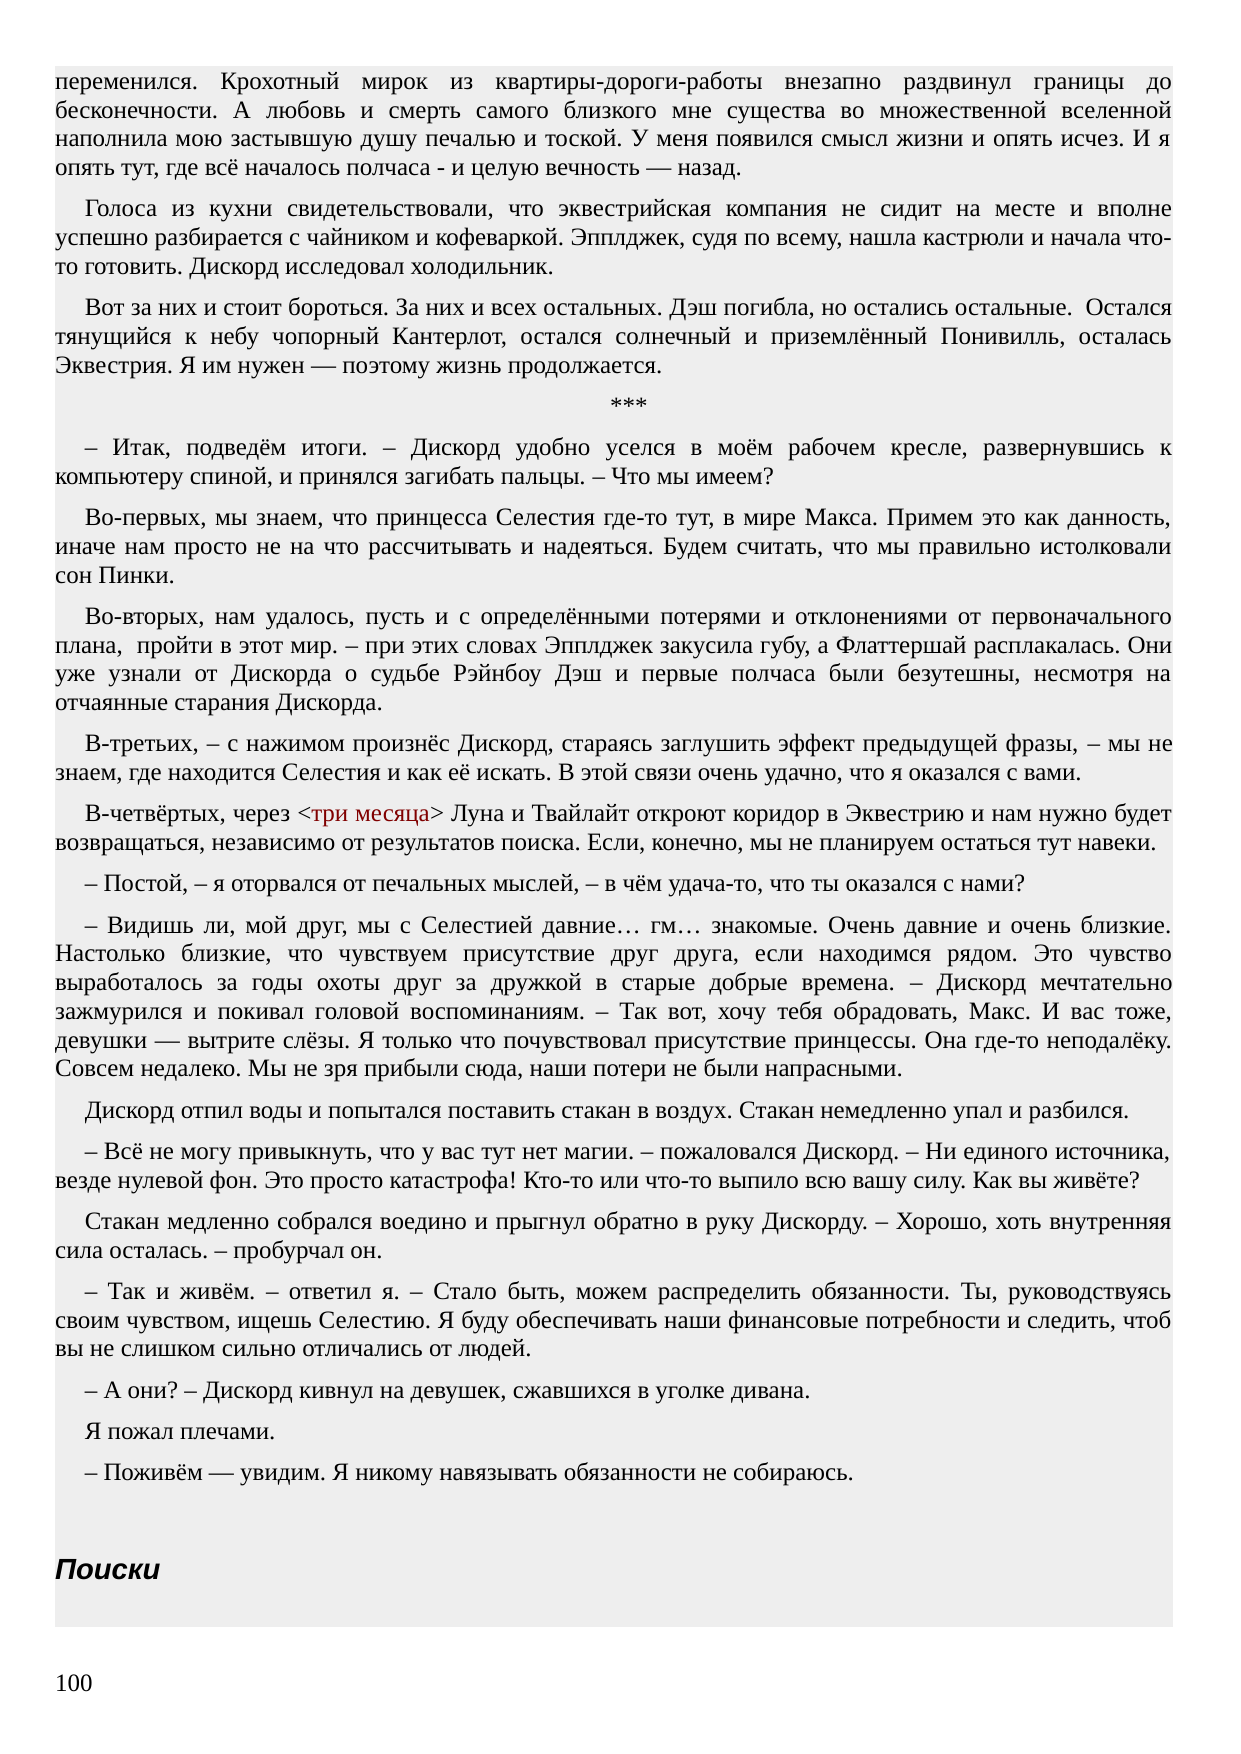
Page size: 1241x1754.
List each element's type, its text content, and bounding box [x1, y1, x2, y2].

text – Итак, подведём итоги. – Дискорд удобно уселся в моём рабочем кресле, развернувшись к компьютеру спиной, и принялся загибать пальцы. – Что мы имеем? [55, 432, 1173, 490]
text В-третьих, – с нажимом произнёс Дискорд, стараясь заглушить эффект предыдущей фразы, – мы не знаем, где находится Селестия и как её искать. В этой связи очень удачно, что я оказался с вами. [55, 728, 1173, 786]
subtitle Поиски [55, 1552, 1173, 1586]
text *** [55, 391, 1173, 420]
text Во-вторых, нам удалось, пусть и с определёнными потерями и отклонениями от первоначального плана, пройти в этот мир. – при этих словах Эпплджек закусила губу, а Флаттершай расплакалась. Они уже узнали от Дискорда о судьбе Рэйнбоу Дэш и первые полчаса были безутешны, несмотря на отчаянные старания Дискорда. [55, 601, 1173, 716]
text Вот за них и стоит бороться. За них и всех остальных. Дэш погибла, но остались остальные. Остался тянущийся к небу чопорный Кантерлот, остался солнечный и приземлённый Понивилль, осталась Эквестрия. Я им нужен — поэтому жизнь продолжается. [55, 292, 1173, 378]
text – А они? – Дискорд кивнул на девушек, сжавшихся в уголке дивана. [55, 1375, 1173, 1403]
text Стакан медленно собрался воедино и прыгнул обратно в руку Дискорду. – Хорошо, хоть внутренняя сила осталась. – пробурчал он. [55, 1206, 1173, 1263]
text Во-первых, мы знаем, что принцесса Селестия где-то тут, в мире Макса. Примем это как данность, иначе нам просто не на что рассчитывать и надеяться. Будем считать, что мы правильно истолковали сон Пинки. [55, 502, 1173, 588]
text Голоса из кухни свидетельствовали, что эквестрийская компания не сидит на месте и вполне успешно разбирается с чайником и кофеваркой. Эпплджек, судя по всему, нашла кастрюли и начала что-то готовить. Дискорд исследовал холодильник. [55, 193, 1173, 280]
text Я пожал плечами. [55, 1416, 1173, 1445]
text – Поживём — увидим. Я никому навязывать обязанности не собираюсь. [55, 1457, 1173, 1486]
text переменился. Крохотный мирок из квартиры-дороги-работы внезапно раздвинул границы до бесконечности. А любовь и смерть самого близкого мне существа во множественной вселенной наполнила мою застывшую душу печалью и тоской. У меня появился смысл жизни и опять исчез. И я опять тут, где всё началось полчаса - и целую вечность — назад. [55, 66, 1173, 181]
text – Так и живём. – ответил я. – Стало быть, можем распределить обязанности. Ты, руководствуясь своим чувством, ищешь Селестию. Я буду обеспечивать наши финансовые потребности и следить, чтоб вы не слишком сильно отличались от людей. [55, 1276, 1173, 1362]
text – Видишь ли, мой друг, мы с Селестией давние… гм… знакомые. Очень давние и очень близкие. Настолько близкие, что чувствуем присутствие друг друга, если находимся рядом. Это чувство выработалось за годы охоты друг за дружкой в старые добрые времена. – Дискорд мечтательно зажмурился и покивал головой воспоминаниям. – Так вот, хочу тебя обрадовать, Макс. И вас тоже, девушки — вытрите слёзы. Я только что почувствовал присутствие принцессы. Она где-то неподалёку. Совсем недалеко. Мы не зря прибыли сюда, наши потери не были напрасными. [55, 910, 1173, 1082]
text Дискорд отпил воды и попытался поставить стакан в воздух. Стакан немедленно упал и разбился. [55, 1095, 1173, 1123]
text – Всё не могу привыкнуть, что у вас тут нет магии. – пожаловался Дискорд. – Ни единого источника, везде нулевой фон. Это просто катастрофа! Кто-то или что-то выпило всю вашу силу. Как вы живёте? [55, 1136, 1173, 1193]
text – Постой, – я оторвался от печальных мыслей, – в чём удача-то, что ты оказался с нами? [55, 868, 1173, 897]
text В-четвёртых, через <три месяца> Луна и Твайлайт откроют коридор в Эквестрию и нам нужно будет возвращаться, независимо от результатов поиска. Если, конечно, мы не планируем остаться тут навеки. [55, 798, 1173, 856]
